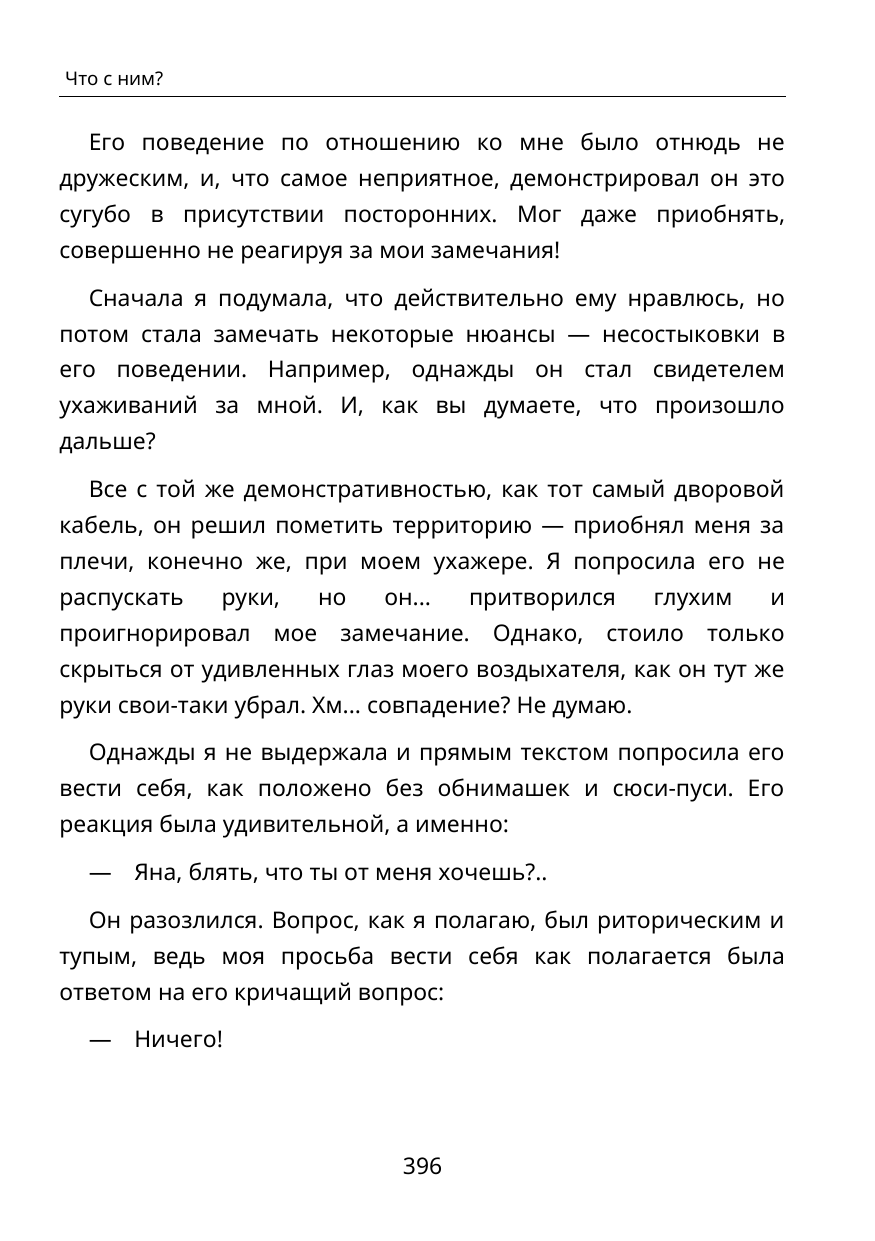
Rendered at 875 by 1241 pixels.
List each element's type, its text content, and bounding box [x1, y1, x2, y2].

list Яна, блять, что ты от меня хочешь?.. [59, 856, 786, 887]
text Он разозлился. Вопрос, как я полагаю, был риторическим и тупым, ведь моя просьба вести себя как полагается была ответом на его кричащий вопрос: [59, 904, 786, 1007]
text Все с той же демонстративностью, как тот самый дворовой кабель, он решил пометить территорию — приобнял меня за плечи, конечно же, при моем ухажере. Я попросила его не распускать руки, но он... притворился глухим и проигнорировал мое замечание. Однако, стоило только скрыться от удивленных глаз моего воздыхателя, как он тут же руки свои-таки убрал. Хм... совпадение? Не думаю. [59, 473, 786, 720]
text Его поведение по отношению ко мне было отнюдь не дружеским, и, что самое неприятное, демонстрировал он это сугубо в присутствии посторонних. Мог даже приобнять, совершенно не реагируя за мои замечания! [59, 126, 786, 265]
list Ничего! [59, 1023, 786, 1054]
text Сначала я подумала, что действительно ему нравлюсь, но потом стала замечать некоторые нюансы — несостыковки в его поведении. Например, однажды он стал свидетелем ухаживаний за мной. И, как вы думаете, что произошло дальше? [59, 282, 786, 457]
text Однажды я не выдержала и прямым текстом попросила его вести себя, как положено без обнимашек и сюси-пуси. Его реакция была удивительной, а именно: [59, 736, 786, 839]
